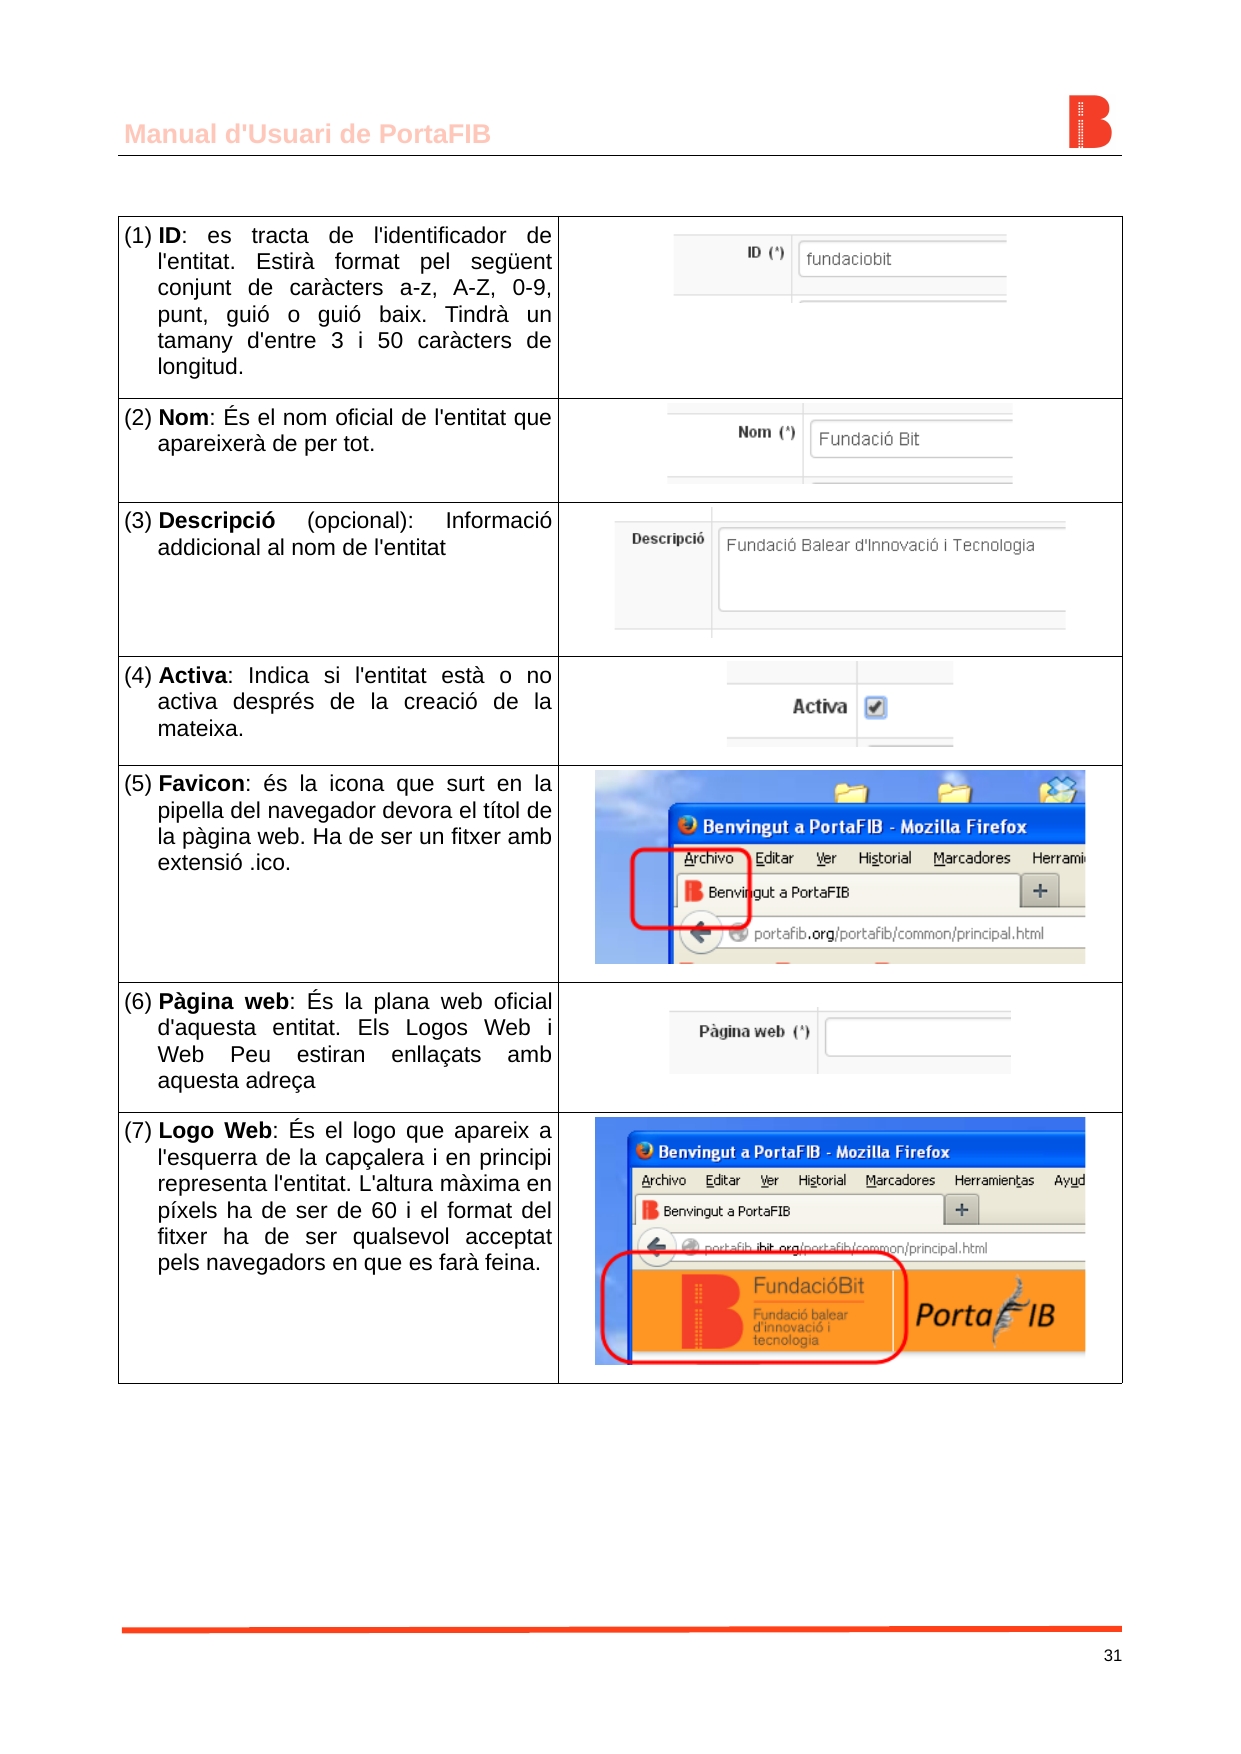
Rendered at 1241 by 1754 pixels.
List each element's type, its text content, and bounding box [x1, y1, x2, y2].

picture [595, 770, 1086, 964]
table_header [559, 657, 1122, 764]
table_header [559, 217, 1122, 398]
picture [595, 1117, 1086, 1365]
picture [614, 507, 1066, 638]
picture [726, 661, 954, 747]
table_cell [559, 1113, 1122, 1383]
table_cell [559, 399, 1122, 502]
table_cell Pàgina web: És la plana web oficial d'aquesta entitat. Els Logos Web i Web Peu estiran enllaçats amb aquesta adreça [119, 983, 558, 1112]
picture [1063, 94, 1117, 150]
picture [667, 403, 1013, 484]
table_cell [559, 766, 1122, 982]
table_cell Favicon: és la icona que surt en la pipella del navegador devora el títol de la pàgina web. Ha de ser un fitxer amb extensió .ico. [119, 766, 558, 982]
table_header Activa: Indica si l'entitat està o no activa després de la creació de la mateixa. [119, 657, 558, 764]
table_cell Nom: És el nom oficial de l'entitat que apareixerà de per tot. [119, 399, 558, 502]
table_cell Logo Web: És el logo que apareix a l'esquerra de la capçalera i en principi representa l'entitat. L'altura màxima en píxels ha de ser de 60 i el format del fitxer ha de ser qualsevol acceptat pels navegadors en que es farà feina. [119, 1113, 558, 1383]
picture [669, 1007, 1011, 1074]
table_cell [559, 503, 1122, 656]
table_cell [559, 983, 1122, 1112]
table_header ID: es tracta de l'identificador de l'entitat. Estirà format pel següent conjunt de caràcters a-z, A-Z, 0-9, punt, guió o guió baix. Tindrà un tamany d'entre 3 i 50 caràcters de longitud. [119, 217, 558, 398]
picture [673, 221, 1007, 303]
table_cell Descripció (opcional): Informació addicional al nom de l'entitat [119, 503, 558, 656]
